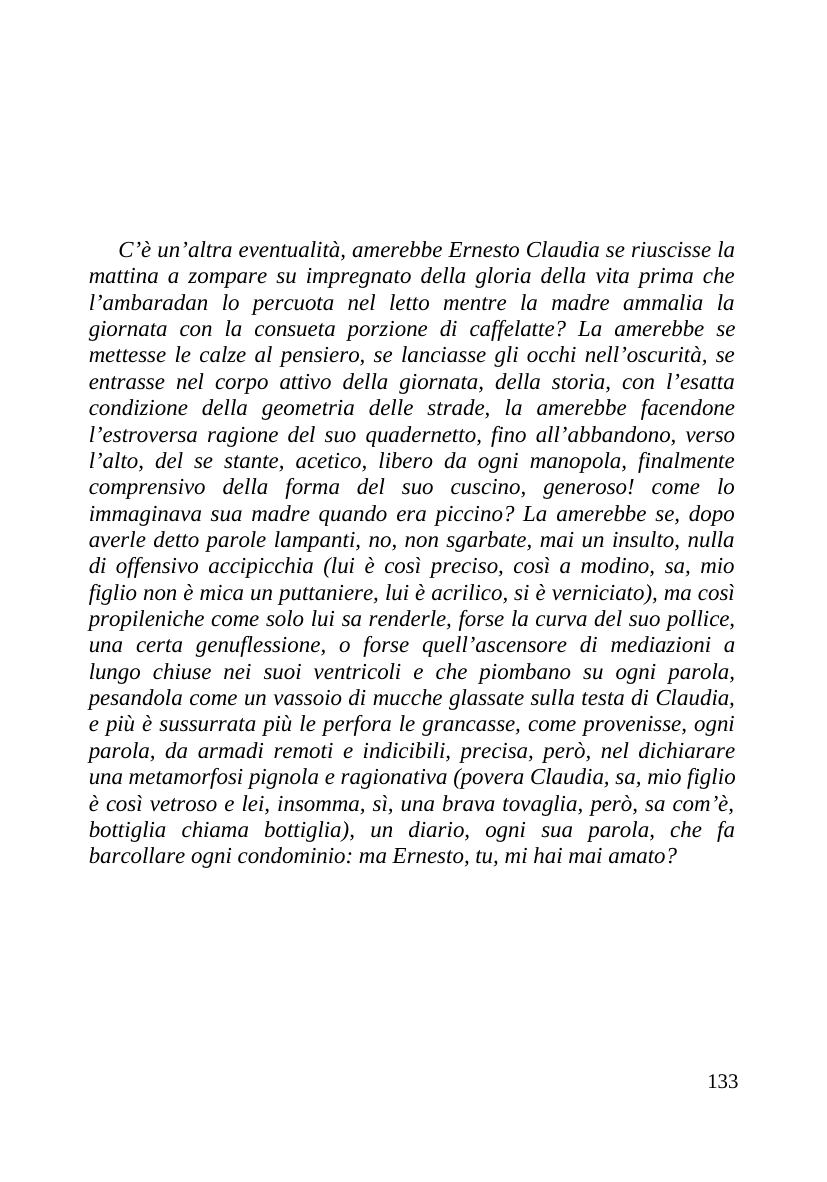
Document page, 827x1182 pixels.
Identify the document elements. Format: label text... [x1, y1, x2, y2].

text C’è un’altra eventualità, amerebbe Ernesto Claudia se riuscisse la mattina a zompare su impregnato della gloria della vita prima che l’ambaradan lo percuota nel letto mentre la madre ammalia la giornata con la consueta porzione di caffelatte? La amerebbe se mettesse le calze al pensiero, se lanciasse gli occhi nell’oscurità, se entrasse nel corpo attivo della giornata, della storia, con l’esatta condizione della geometria delle strade, la amerebbe facendone l’estroversa ragione del suo quadernetto, fino all’abbandono, verso l’alto, del se stante, acetico, libero da ogni manopola, finalmente comprensivo della forma del suo cuscino, generoso! come lo immaginava sua madre quando era piccino? La amerebbe se, dopo averle detto parole lampanti, no, non sgarbate, mai un insulto, nulla di offensivo accipicchia (lui è così preciso, così a modino, sa, mio figlio non è mica un puttaniere, lui è acrilico, si è verniciato), ma così propileniche come solo lui sa renderle, forse la curva del suo pollice, una certa genuflessione, o forse quell’ascensore di mediazioni a lungo chiuse nei suoi ventricoli e che piombano su ogni parola, pesandola come un vassoio di mucche glassate sulla testa di Claudia, e più è sussurrata più le perfora le grancasse, come provenisse, ogni parola, da armadi remoti e indicibili, precisa, però, nel dichiarare una metamorfosi pignola e ragionativa (povera Claudia, sa, mio figlio è così vetroso e lei, insomma, sì, una brava tovaglia, però, sa com’è, bottiglia chiama bottiglia), un diario, ogni sua parola, che fa barcollare ogni condominio: ma Ernesto, tu, mi hai mai amato? [88, 236, 738, 869]
